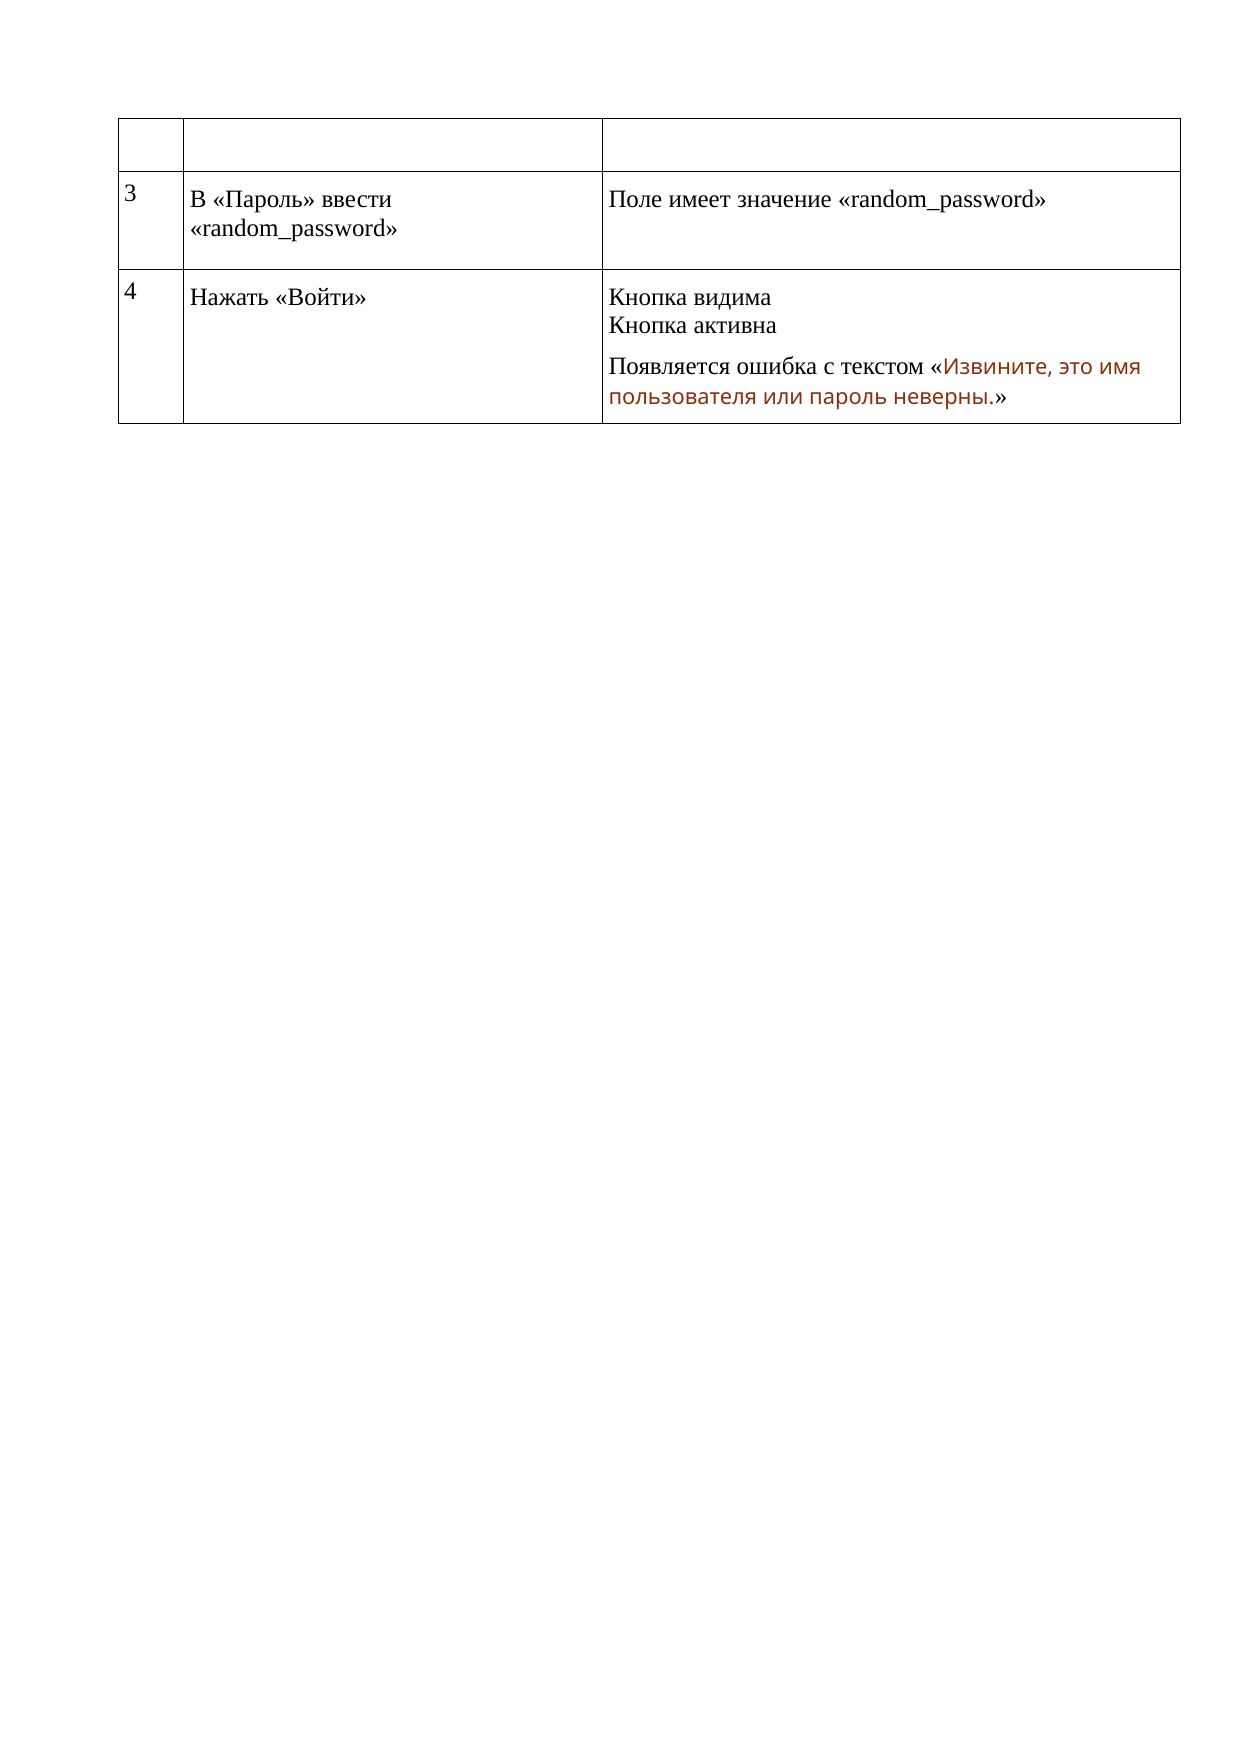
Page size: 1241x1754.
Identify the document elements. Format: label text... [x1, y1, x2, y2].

table_cell Поле имеет значение «random_password» [603, 172, 1180, 269]
table_cell [603, 119, 1180, 171]
table_cell 4 [119, 270, 183, 422]
table_cell [184, 119, 602, 171]
table_cell [119, 119, 183, 171]
table_cell 3 [119, 172, 183, 269]
table_cell В «Пароль» ввести «random_password» [184, 172, 602, 269]
table_cell Нажать «Войти» [184, 270, 602, 422]
table_cell Кнопка видима Кнопка активна Появляется ошибка с текстом «Извините, это имя пользователя или пароль неверны.» [603, 270, 1180, 422]
